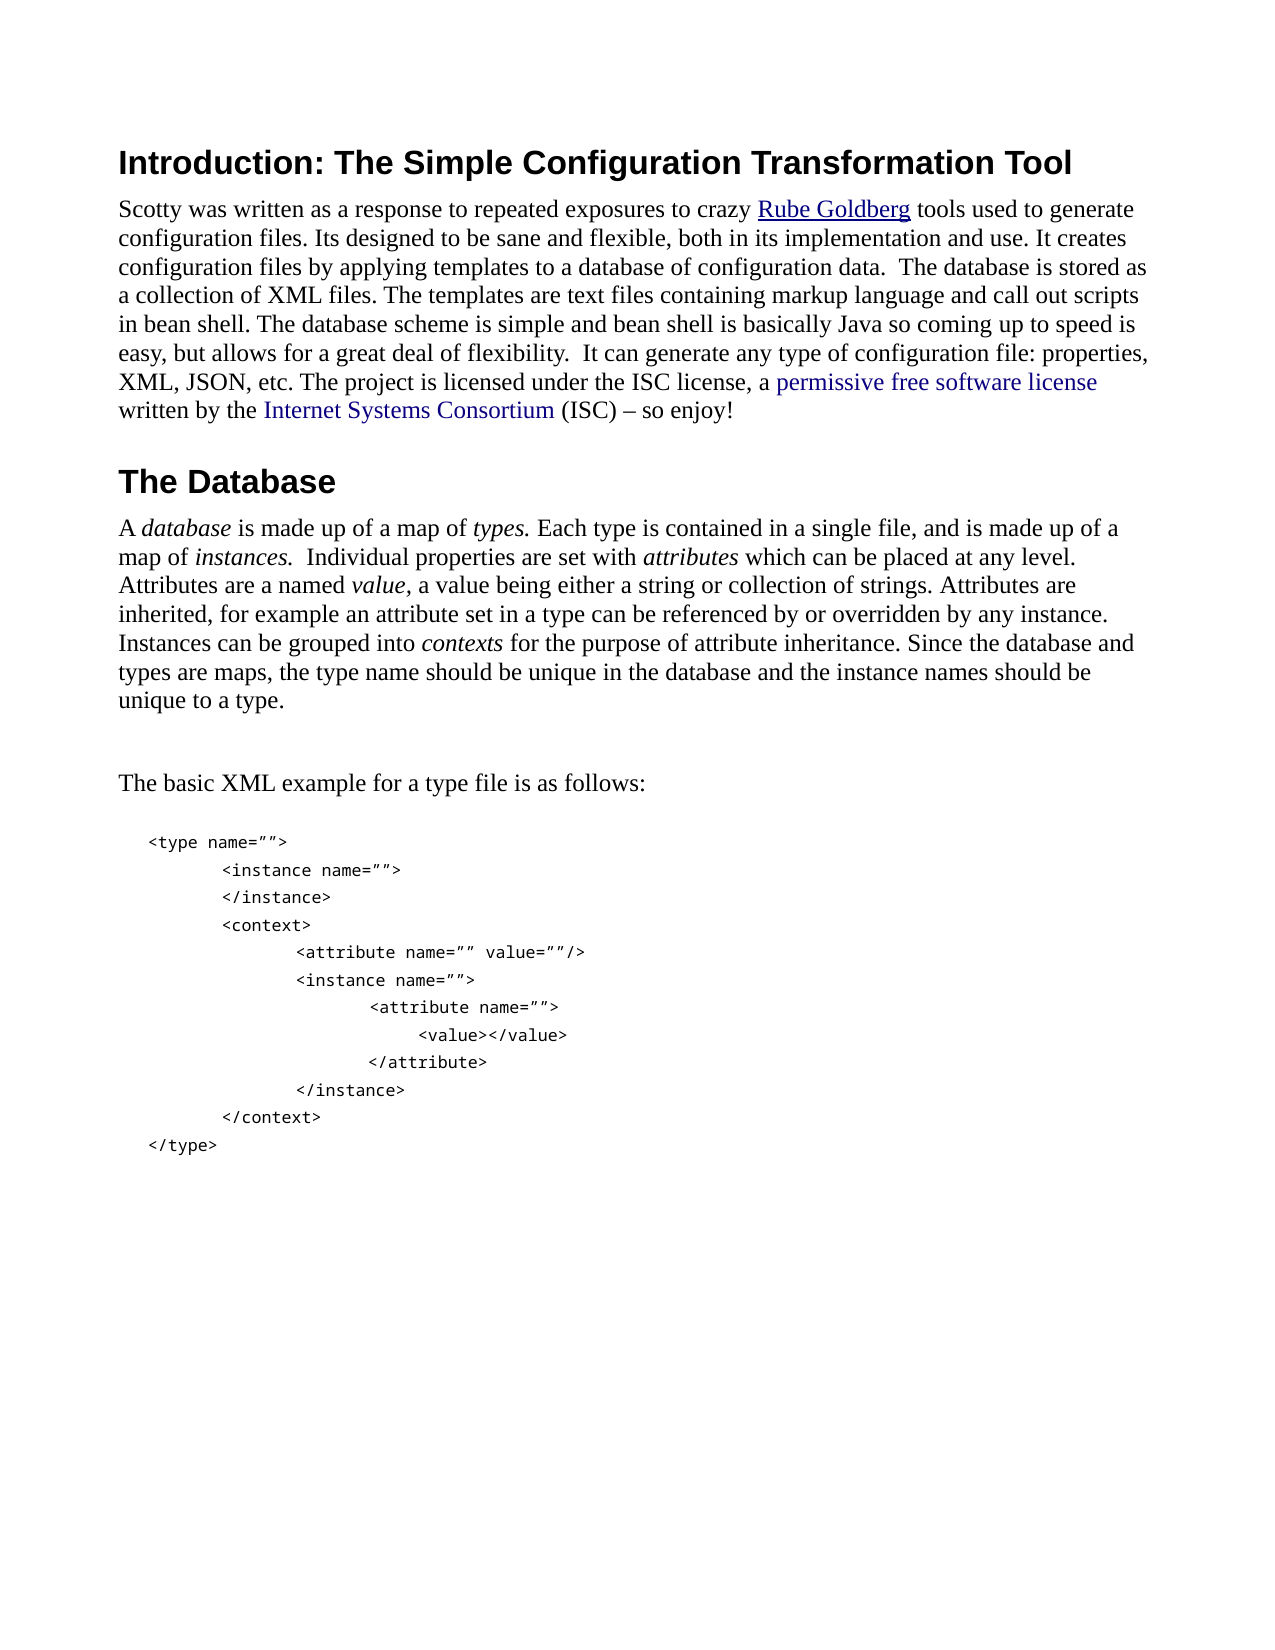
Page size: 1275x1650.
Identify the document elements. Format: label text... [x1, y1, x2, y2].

text </context> [148, 1112, 1157, 1127]
text <attribute name=”” value=””/> [148, 947, 1157, 962]
text The basic XML example for a type file is as follows: [118, 768, 1157, 797]
subtitle The Database [118, 462, 1157, 500]
text </instance> [148, 892, 1157, 907]
text <context> [148, 919, 1157, 934]
text <instance name=””> [148, 974, 1157, 989]
text <attribute name=””> [148, 1002, 1157, 1017]
text <instance name=””> [148, 864, 1157, 879]
text Scotty was written as a response to repeated exposures to crazy Rube Goldberg tools used to generate configuration files. Its designed to be sane and flexible, both in its implementation and use. It creates configuration files by applying templates to a database of configuration data. The database is stored as a collection of XML files. The templates are text files containing markup language and call out scripts in bean shell. The database scheme is simple and bean shell is basically Java so coming up to speed is easy, but allows for a great deal of flexibility. It can generate any type of configuration file: properties, XML, JSON, etc. The project is licensed under the ISC license, a permissive free software license written by the Internet Systems Consortium (ISC) – so enjoy! [118, 194, 1157, 424]
text </type> [148, 1139, 1157, 1154]
text <value></value> [148, 1029, 1157, 1044]
text </attribute> [148, 1057, 1157, 1072]
subtitle Introduction: The Simple Configuration Transformation Tool [118, 143, 1157, 182]
text </instance> [148, 1084, 1157, 1099]
text <type name=””> [148, 837, 1157, 852]
text A database is made up of a map of types. Each type is contained in a single file, and is made up of a map of instances. Individual properties are set with attributes which can be placed at any level. Attributes are a named value, a value being either a string or collection of strings. Attributes are inherited, for example an attribute set in a type can be referenced by or overridden by any instance. Instances can be grouped into contexts for the purpose of attribute inheritance. Since the database and types are maps, the type name should be unique in the database and the instance names should be unique to a type. [118, 513, 1157, 714]
